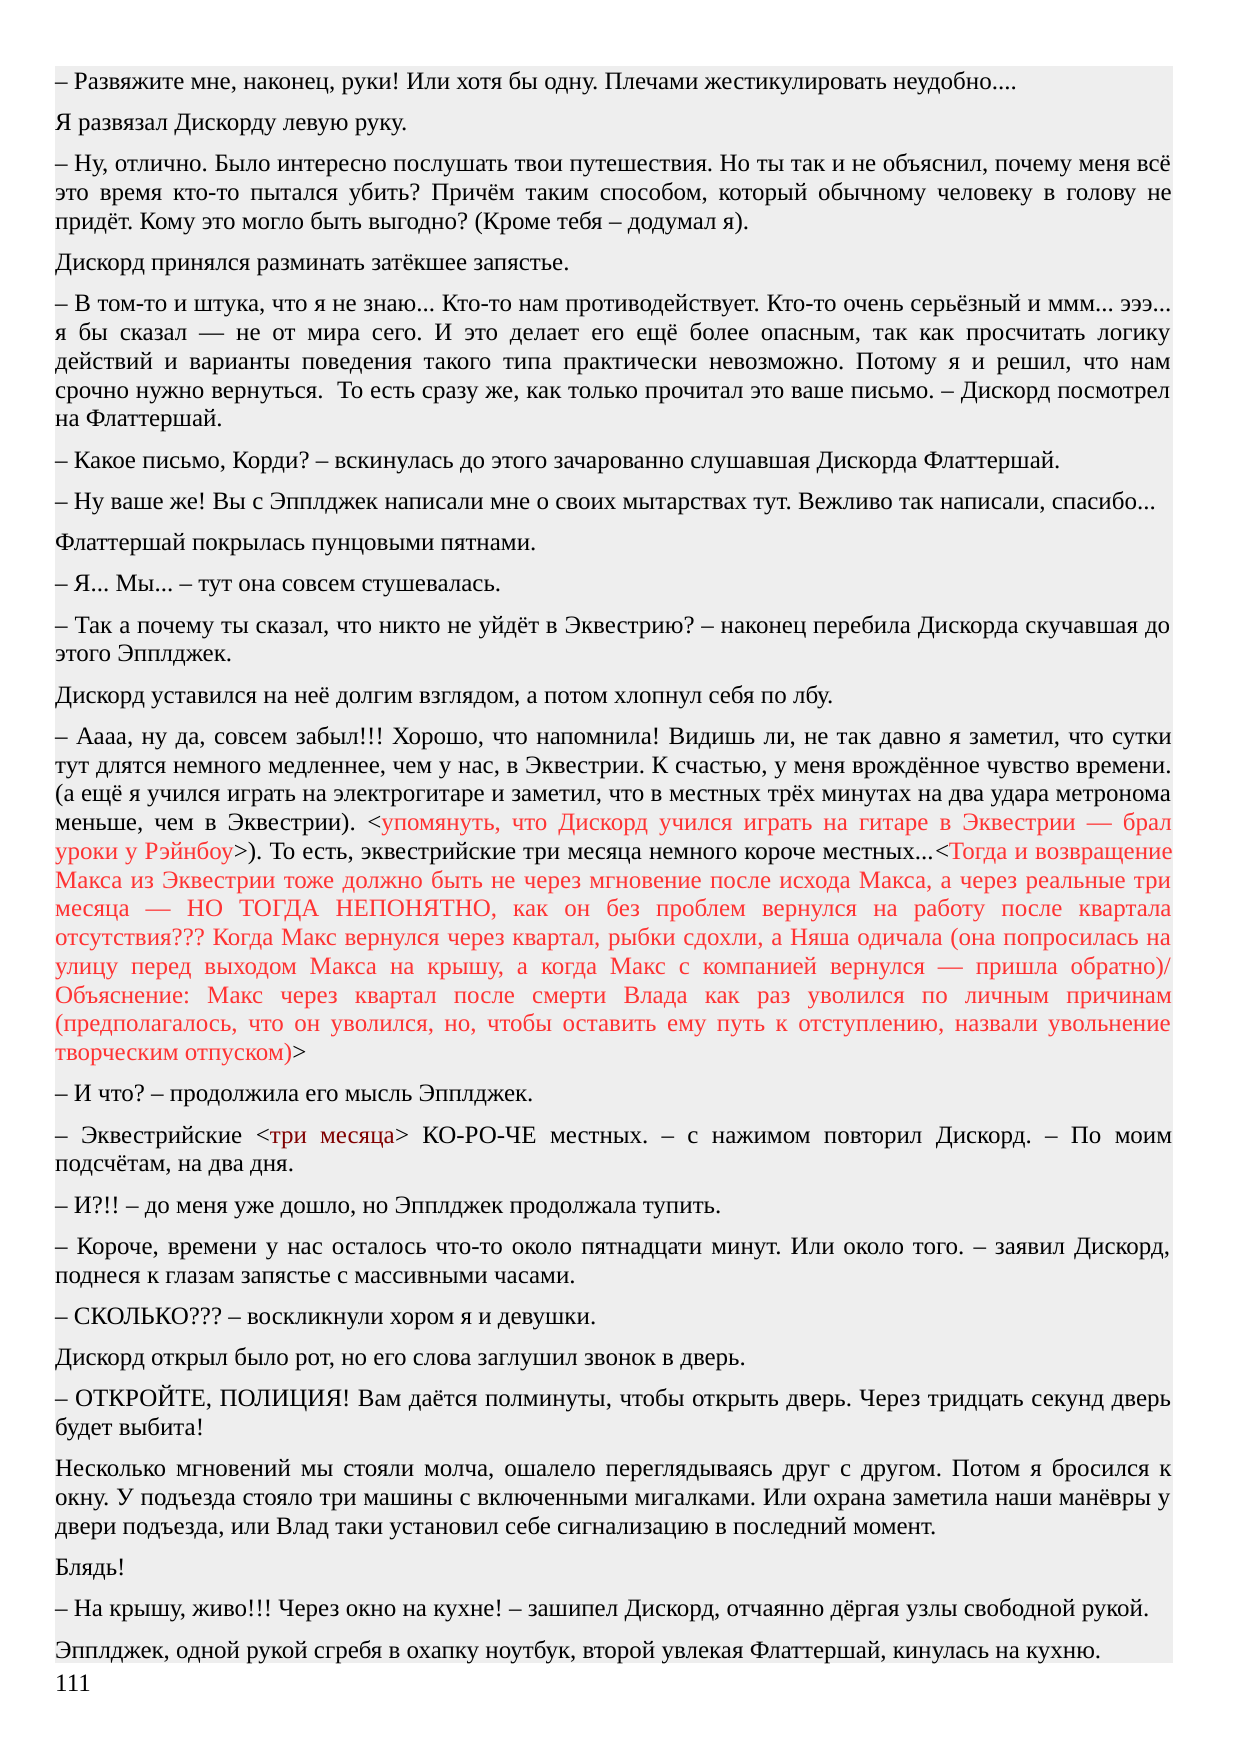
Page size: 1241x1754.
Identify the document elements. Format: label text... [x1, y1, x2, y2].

text – Какое письмо, Корди? – вскинулась до этого зачарованно слушавшая Дискорда Флаттершай. [55, 445, 1173, 473]
text Дискорд принялся разминать затёкшее запястье. [55, 247, 1173, 276]
text – СКОЛЬКО??? – воскликнули хором я и девушки. [55, 1301, 1173, 1330]
text – Эквестрийские <три месяца> КО-РО-ЧЕ местных. – с нажимом повторил Дискорд. – По моим подсчётам, на два дня. [55, 1120, 1173, 1177]
text Блядь! [55, 1552, 1173, 1581]
text – И?!! – до меня уже дошло, но Эпплджек продолжала тупить. [55, 1190, 1173, 1218]
text Несколько мгновений мы стояли молча, ошалело переглядываясь друг с другом. Потом я бросился к окну. У подъезда стояло три машины с включенными мигалками. Или охрана заметила наши манёвры у двери подъезда, или Влад таки установил себе сигнализацию в последний момент. [55, 1453, 1173, 1540]
text Эпплджек, одной рукой сгребя в охапку ноутбук, второй увлекая Флаттершай, кинулась на кухню. [55, 1635, 1173, 1663]
text Флаттершай покрылась пунцовыми пятнами. [55, 527, 1173, 556]
text – Так а почему ты сказал, что никто не уйдёт в Эквестрию? – наконец перебила Дискорда скучавшая до этого Эпплджек. [55, 610, 1173, 667]
text – И что? – продолжила его мысль Эпплджек. [55, 1078, 1173, 1107]
text – В том-то и штука, что я не знаю... Кто-то нам противодействует. Кто-то очень серьёзный и ммм... эээ... я бы сказал — не от мира сего. И это делает его ещё более опасным, так как просчитать логику действий и варианты поведения такого типа практически невозможно. Потому я и решил, что нам срочно нужно вернуться. То есть сразу же, как только прочитал это ваше письмо. – Дискорд посмотрел на Флаттершай. [55, 288, 1173, 432]
text – Я... Мы... – тут она совсем стушевалась. [55, 568, 1173, 597]
text – ОТКРОЙТЕ, ПОЛИЦИЯ! Вам даётся полминуты, чтобы открыть дверь. Через тридцать секунд дверь будет выбита! [55, 1383, 1173, 1441]
text – На крышу, живо!!! Через окно на кухне! – зашипел Дискорд, отчаянно дёргая узлы свободной рукой. [55, 1593, 1173, 1622]
text – Короче, времени у нас осталось что-то около пятнадцати минут. Или около того. – заявил Дискорд, поднеся к глазам запястье с массивными часами. [55, 1231, 1173, 1288]
text Я развязал Дискорду левую руку. [55, 107, 1173, 136]
text Дискорд уставился на неё долгим взглядом, а потом хлопнул себя по лбу. [55, 680, 1173, 708]
text – Ну, отлично. Было интересно послушать твои путешествия. Но ты так и не объяснил, почему меня всё это время кто-то пытался убить? Причём таким способом, который обычному человеку в голову не придёт. Кому это могло быть выгодно? (Кроме тебя – додумал я). [55, 148, 1173, 235]
text – Развяжите мне, наконец, руки! Или хотя бы одну. Плечами жестикулировать неудобно.... [55, 66, 1173, 95]
text – Ну ваше же! Вы с Эпплджек написали мне о своих мытарствах тут. Вежливо так написали, спасибо... [55, 486, 1173, 515]
text Дискорд открыл было рот, но его слова заглушил звонок в дверь. [55, 1342, 1173, 1371]
text – Аааа, ну да, совсем забыл!!! Хорошо, что напомнила! Видишь ли, не так давно я заметил, что сутки тут длятся немного медленнее, чем у нас, в Эквестрии. К счастью, у меня врождённое чувство времени. (а ещё я учился играть на электрогитаре и заметил, что в местных трёх минутах на два удара метронома меньше, чем в Эквестрии). <упомянуть, что Дискорд учился играть на гитаре в Эквестрии — брал уроки у Рэйнбоу>). То есть, эквестрийские три месяца немного короче местных...<Тогда и возвращение Макса из Эквестрии тоже должно быть не через мгновение после исхода Макса, а через реальные три месяца — НО ТОГДА НЕПОНЯТНО, как он без проблем вернулся на работу после квартала отсутствия??? Когда Макс вернулся через квартал, рыбки сдохли, а Няша одичала (она попросилась на улицу перед выходом Макса на крышу, а когда Макс с компанией вернулся — пришла обратно)/ Объяснение: Макс через квартал после смерти Влада как раз уволился по личным причинам (предполагалось, что он уволился, но, чтобы оставить ему путь к отступлению, назвали увольнение творческим отпуском)> [55, 721, 1173, 1066]
